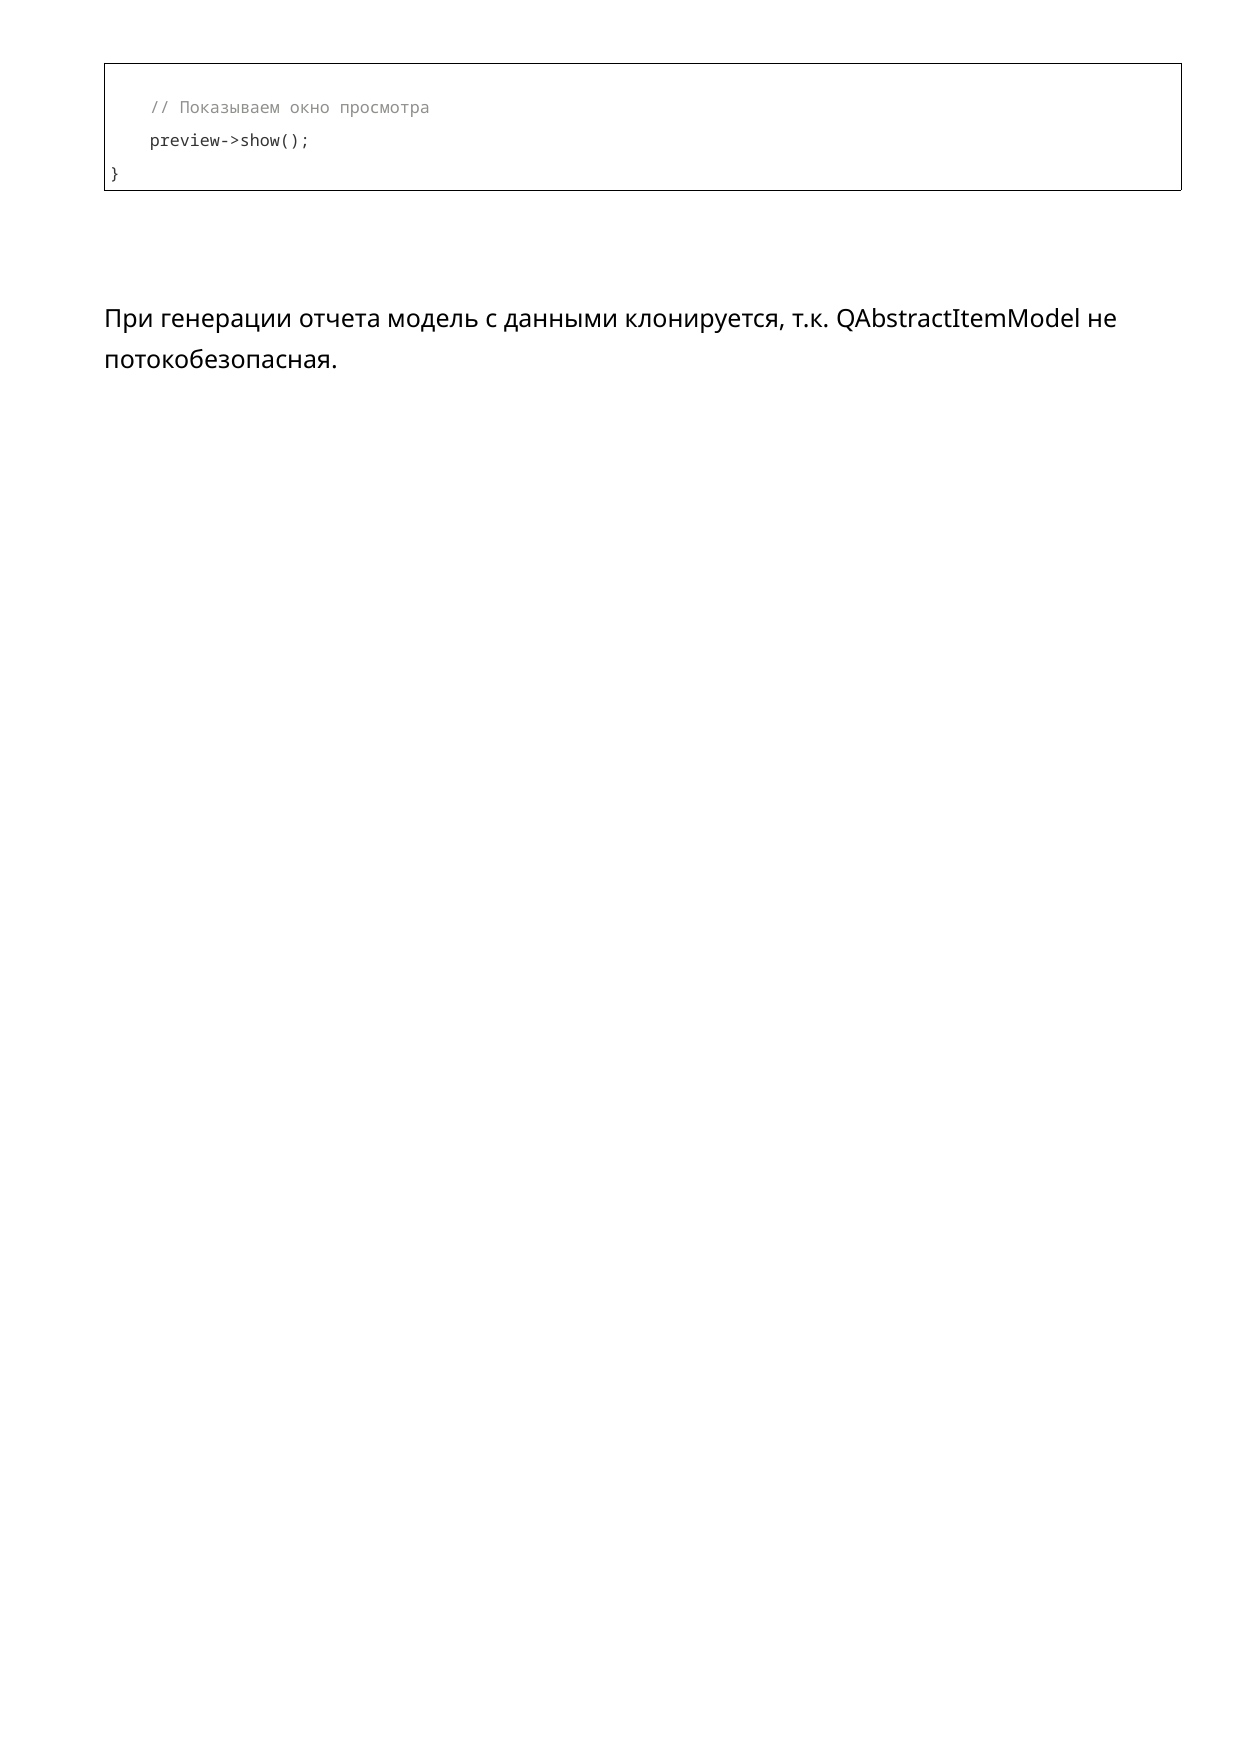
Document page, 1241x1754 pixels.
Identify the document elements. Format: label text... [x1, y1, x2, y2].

text При генерации отчета модель с данными клонируется, т.к. QAbstractItemModel не потокобезопасная. [104, 301, 1181, 376]
table_header // Показываем окно просмотра preview->show(); } [105, 64, 1181, 190]
